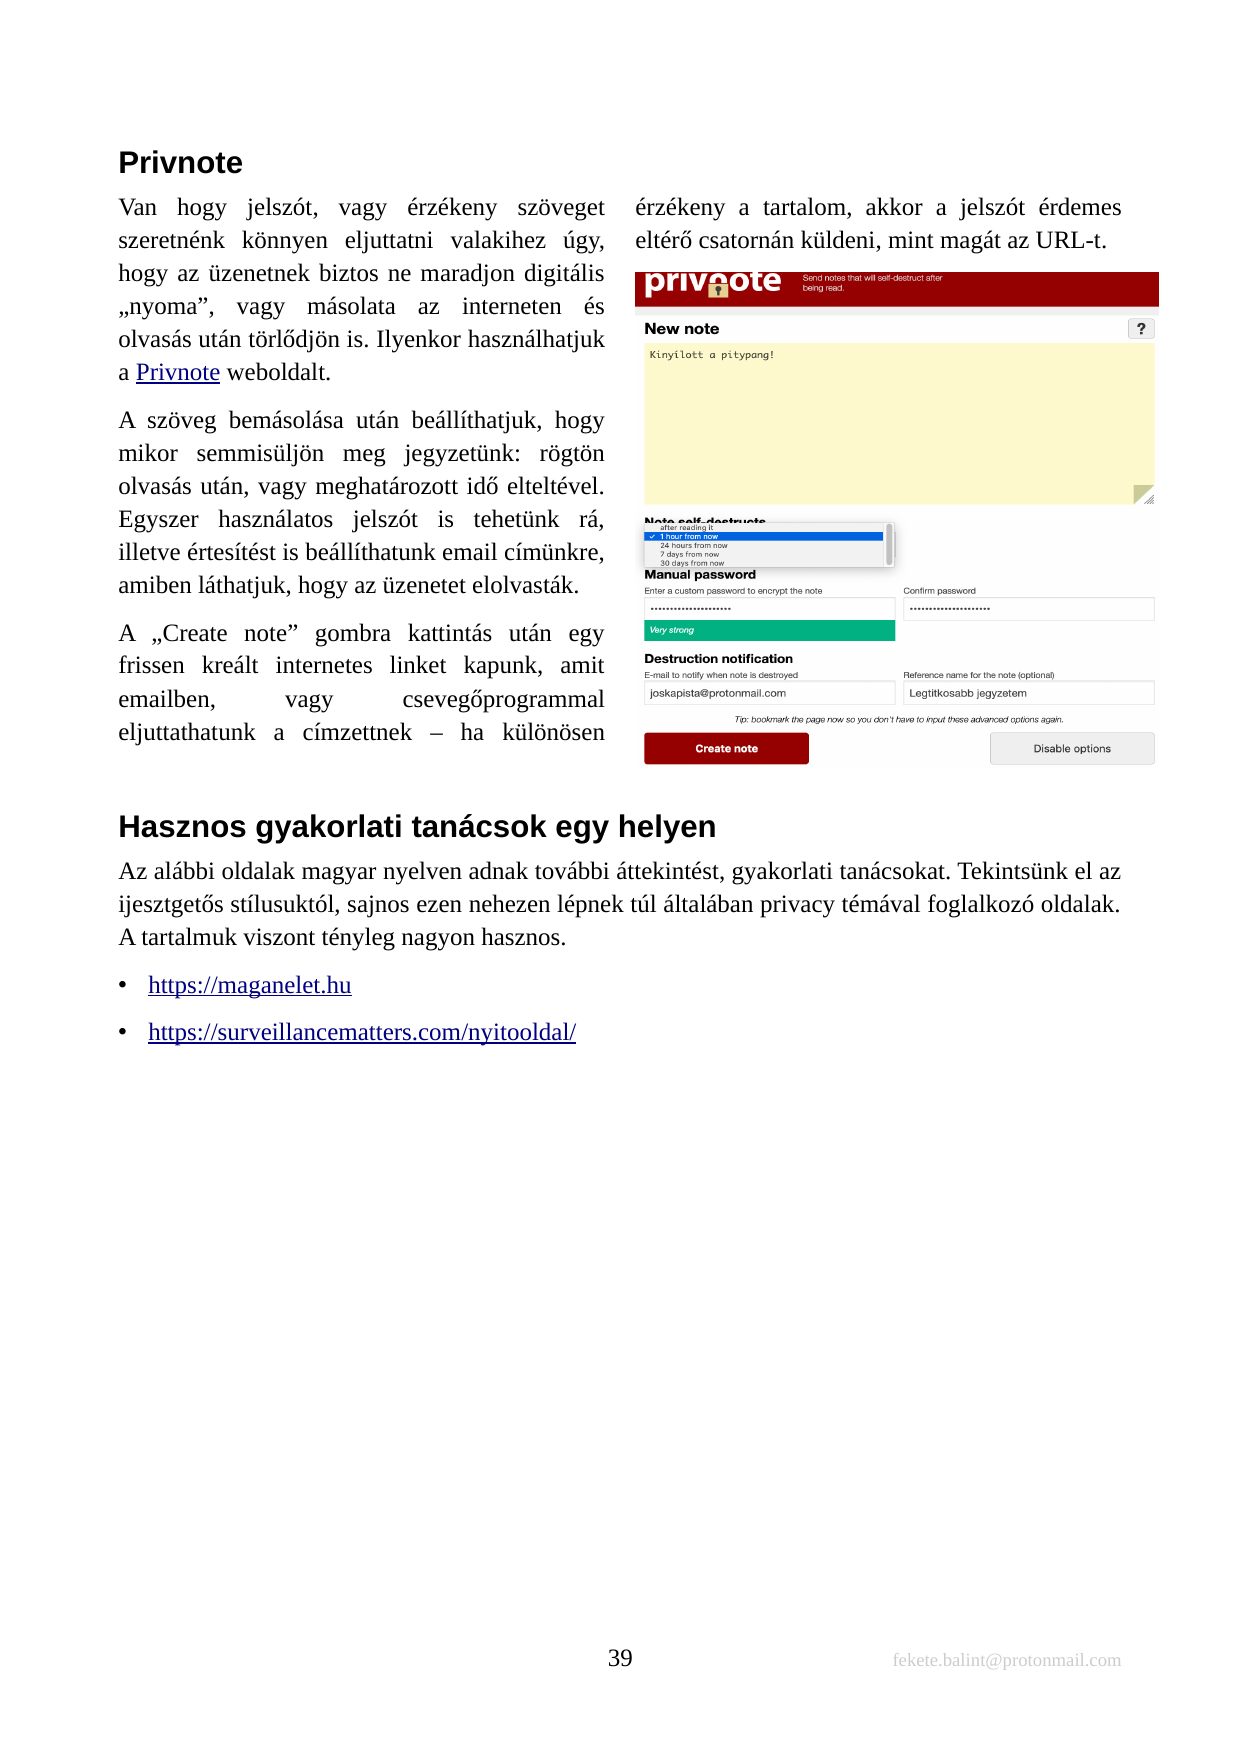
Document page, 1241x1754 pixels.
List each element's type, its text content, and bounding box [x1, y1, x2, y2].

subtitle Privnote [118, 144, 1122, 180]
list https://surveillancematters.com/nyitooldal/ [118, 1017, 1122, 1046]
text A szöveg bemásolása után beállíthatjuk, hogy mikor semmisüljön meg jegyzetünk: rögtön olvasás után, vagy meghatározott idő elteltével. Egyszer használatos jelszót is tehetünk rá, illetve értesítést is beállíthatunk email címünkre, amiben láthatjuk, hogy az üzenetet elolvasták. [118, 405, 605, 599]
picture [635, 272, 1159, 768]
text Van hogy jelszót, vagy érzékeny szöveget szeretnénk könnyen eljuttatni valakihez úgy, hogy az üzenetnek biztos ne maradjon digitális „nyoma”, vagy másolata az interneten és olvasás után törlődjön is. Ilyenkor használhatjuk a Privnote weboldalt. [118, 192, 605, 386]
list https://maganelet.hu [118, 970, 1122, 999]
text érzékeny a tartalom, akkor a jelszót érdemes eltérő csatornán küldeni, mint magát az URL-t. [635, 192, 1122, 254]
subtitle Hasznos gyakorlati tanácsok egy helyen [118, 808, 1122, 844]
text Az alábbi oldalak magyar nyelven adnak további áttekintést, gyakorlati tanácsokat. Tekintsünk el az ijesztgetős stílusuktól, sajnos ezen nehezen lépnek túl általában privacy témával foglalkozó oldalak. A tartalmuk viszont tényleg nagyon hasznos. [118, 856, 1122, 951]
text A „Create note” gombra kattintás után egy frissen kreált internetes linket kapunk, amit emailben, vagy csevegőprogrammal eljuttathatunk a címzettnek – ha különösen [118, 618, 605, 745]
